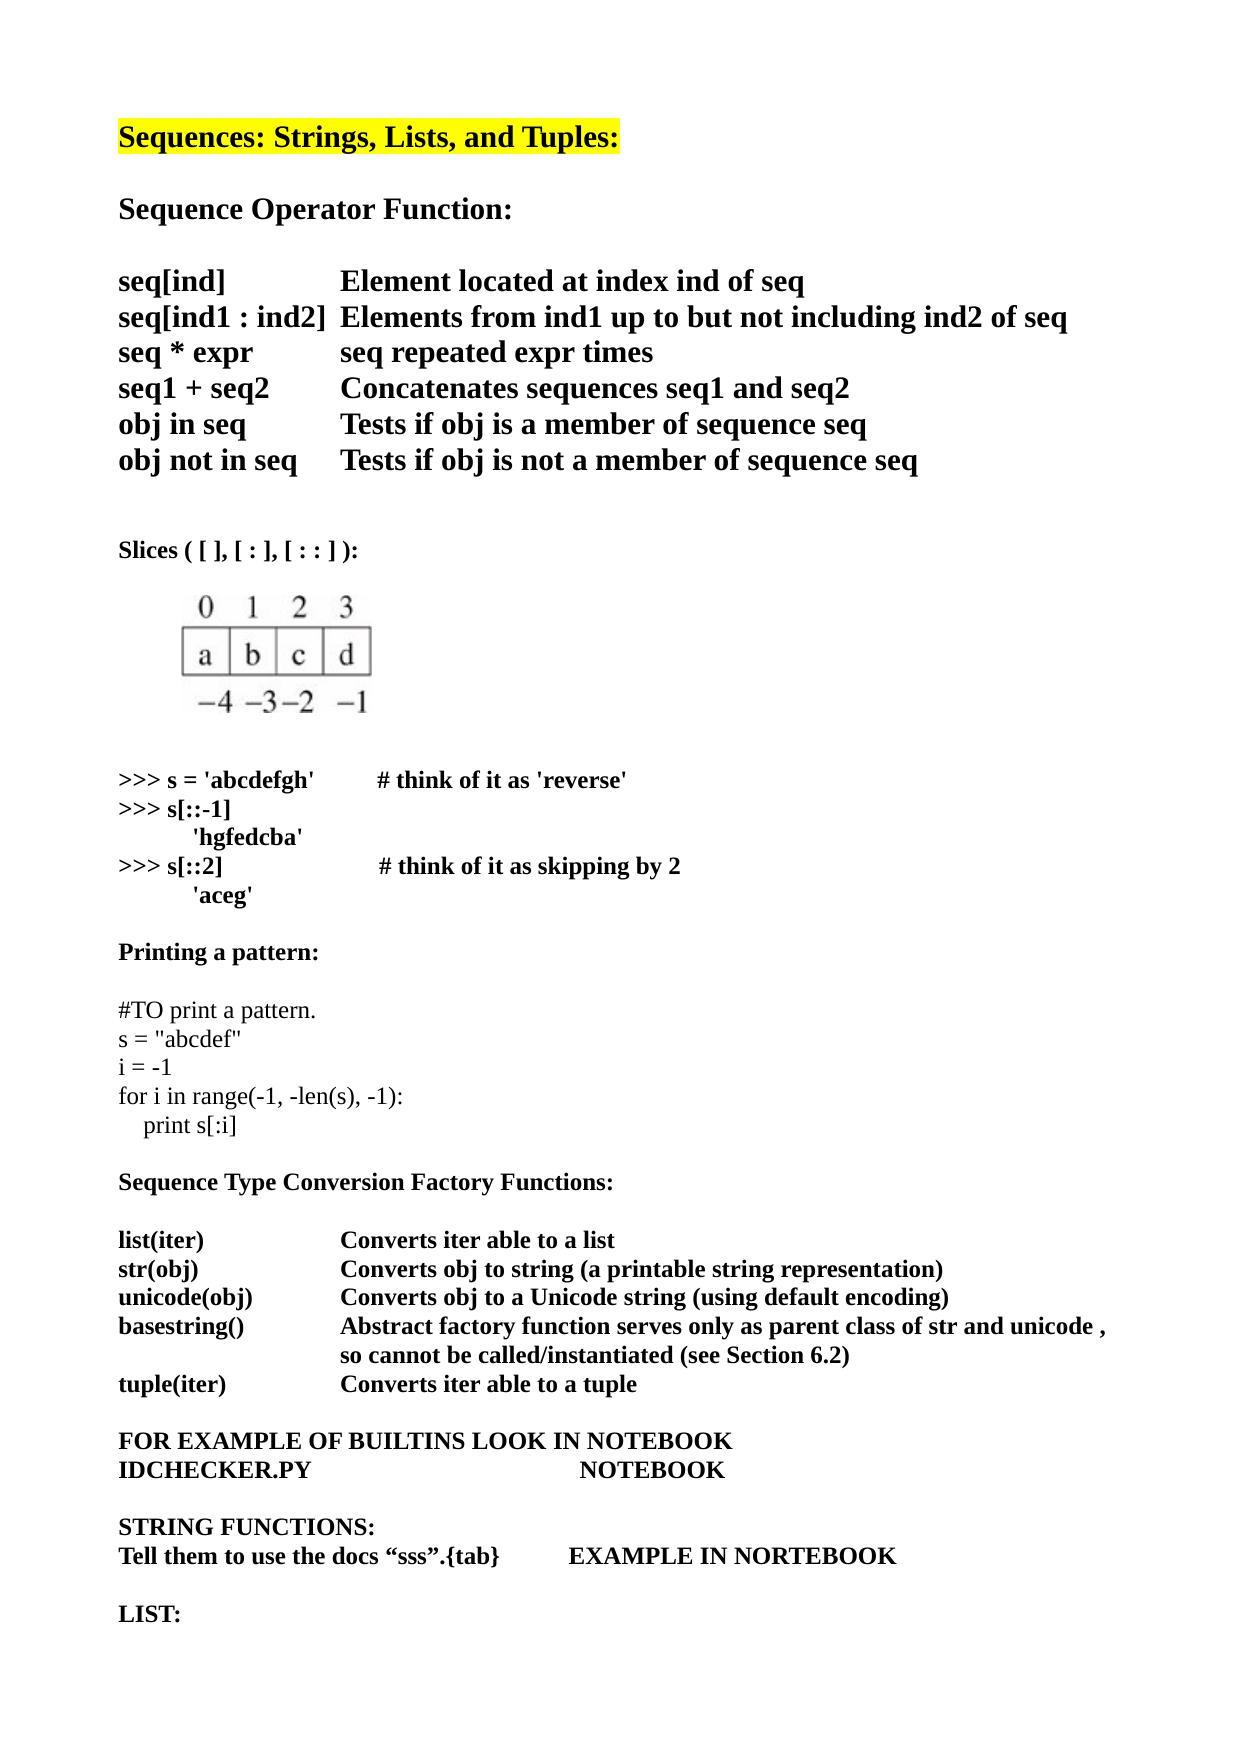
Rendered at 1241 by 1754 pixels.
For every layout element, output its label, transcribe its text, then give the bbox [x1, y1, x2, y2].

text seq[ind] Element located at index ind of seq [118, 262, 1122, 298]
text seq * expr seq repeated expr times [118, 334, 1122, 370]
text IDCHECKER.PY NOTEBOOK [118, 1455, 1122, 1484]
text tuple(iter) Converts iter able to a tuple [118, 1369, 1122, 1397]
text STRING FUNCTIONS: [118, 1512, 1122, 1541]
text >>> s[::-1] [118, 794, 1122, 822]
picture [181, 595, 372, 713]
text seq[ind1 : ind2] Elements from ind1 up to but not including ind2 of seq [118, 298, 1122, 334]
text Slices ( [ ], [ : ], [ : : ] ): [118, 535, 1122, 564]
text Sequence Type Conversion Factory Functions: [118, 1167, 1122, 1196]
text print s[:i] [118, 1110, 1122, 1139]
text unicode(obj) Converts obj to a Unicode string (using default encoding) [118, 1282, 1122, 1311]
text >>> s = 'abcdefgh' # think of it as 'reverse' [118, 765, 1122, 794]
text 'hgfedcba' [118, 822, 1122, 851]
text FOR EXAMPLE OF BUILTINS LOOK IN NOTEBOOK [118, 1426, 1122, 1455]
text Tell them to use the docs “sss”.{tab} EXAMPLE IN NORTEBOOK [118, 1541, 1122, 1570]
text 'aceg' [118, 880, 1122, 909]
text Printing a pattern: [118, 937, 1122, 966]
text str(obj) Converts obj to string (a printable string representation) [118, 1254, 1122, 1282]
text Sequence Operator Function: [118, 190, 1122, 226]
text i = -1 [118, 1052, 1122, 1081]
text seq1 + seq2 Concatenates sequences seq1 and seq2 [118, 370, 1122, 406]
text LIST: [118, 1599, 1122, 1627]
text Sequences: Strings, Lists, and Tuples: [118, 118, 1122, 154]
text >>> s[::2] # think of it as skipping by 2 [118, 851, 1122, 880]
text basestring() Abstract factory function serves only as parent class of str and unicode , so cannot be called/instantiated (see Section 6.2) [118, 1311, 1122, 1369]
text for i in range(-1, -len(s), -1): [118, 1081, 1122, 1110]
text #TO print a pattern. [118, 995, 1122, 1024]
text s = "abcdef" [118, 1024, 1122, 1052]
text obj in seq Tests if obj is a member of sequence seq [118, 406, 1122, 442]
text list(iter) Converts iter able to a list [118, 1225, 1122, 1254]
text obj not in seq Tests if obj is not a member of sequence seq [118, 442, 1122, 477]
